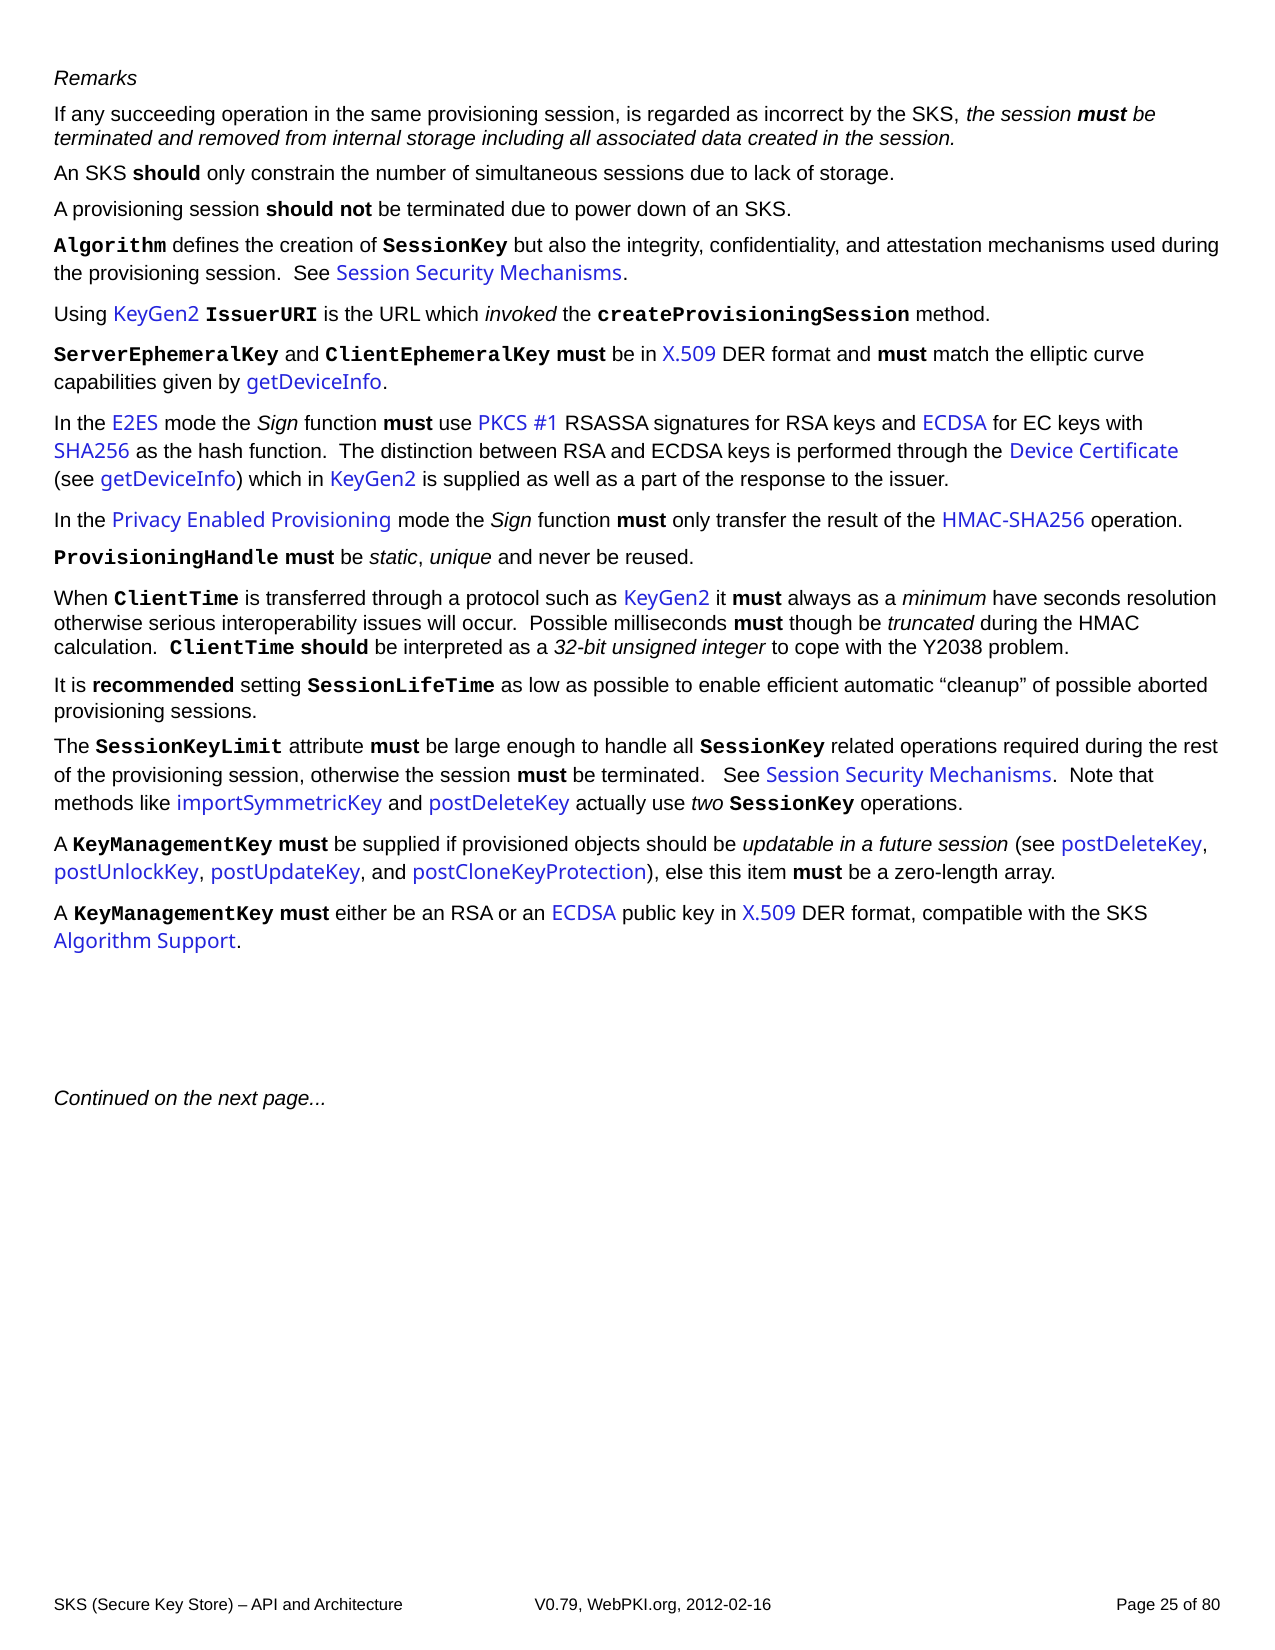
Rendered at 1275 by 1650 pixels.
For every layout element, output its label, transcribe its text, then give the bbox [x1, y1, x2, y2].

text When ClientTime is transferred through a protocol such as KeyGen2 it must always as a minimum have seconds resolution otherwise serious interoperability issues will occur. Possible milliseconds must though be truncated during the HMAC calculation. ClientTime should be interpreted as a 32-bit unsigned integer to cope with the Y2038 problem. [54, 583, 1221, 661]
text Remarks [54, 66, 1221, 90]
text A KeyManagementKey must either be an RSA or an ECDSA public key in X.509 DER format, compatible with the SKS Algorithm Support. [54, 898, 1221, 954]
text Continued on the next page... [54, 1086, 1221, 1110]
text If any succeeding operation in the same provisioning session, is regarded as incorrect by the SKS, the session must be terminated and removed from internal storage including all associated data created in the session. [54, 101, 1221, 149]
text A provisioning session should not be terminated due to power down of an SKS. [54, 197, 1221, 221]
text In the E2ES mode the Sign function must use PKCS #1 RSASSA signatures for RSA keys and ECDSA for EC keys with SHA256 as the hash function. The distinction between RSA and ECDSA keys is performed through the Device Certificate (see getDeviceInfo) which in KeyGen2 is supplied as well as a part of the response to the issuer. [54, 408, 1221, 493]
text In the Privacy Enabled Provisioning mode the Sign function must only transfer the result of the HMAC-SHA256 operation. [54, 505, 1221, 533]
text ProvisioningHandle must be static, unique and never be reused. [54, 545, 1221, 571]
text A KeyManagementKey must be supplied if provisioned objects should be updatable in a future session (see postDeleteKey, postUnlockKey, postUpdateKey, and postCloneKeyProtection), else this item must be a zero-length array. [54, 829, 1221, 886]
text The SessionKeyLimit attribute must be large enough to handle all SessionKey related operations required during the rest of the provisioning session, otherwise the session must be terminated. See Session Security Mechanisms. Note that methods like importSymmetricKey and postDeleteKey actually use two SessionKey operations. [54, 734, 1221, 817]
text It is recommended setting SessionLifeTime as low as possible to enable efficient automatic “cleanup” of possible aborted provisioning sessions. [54, 673, 1221, 722]
text Using KeyGen2 IssuerURI is the URL which invoked the createProvisioningSession method. [54, 299, 1221, 327]
text ServerEphemeralKey and ClientEphemeralKey must be in X.509 DER format and must match the elliptic curve capabilities given by getDeviceInfo. [54, 339, 1221, 396]
text An SKS should only constrain the number of simultaneous sessions due to lack of storage. [54, 161, 1221, 185]
text Algorithm defines the creation of SessionKey but also the integrity, confidentiality, and attestation mechanisms used during the provisioning session. See Session Security Mechanisms. [54, 233, 1221, 287]
